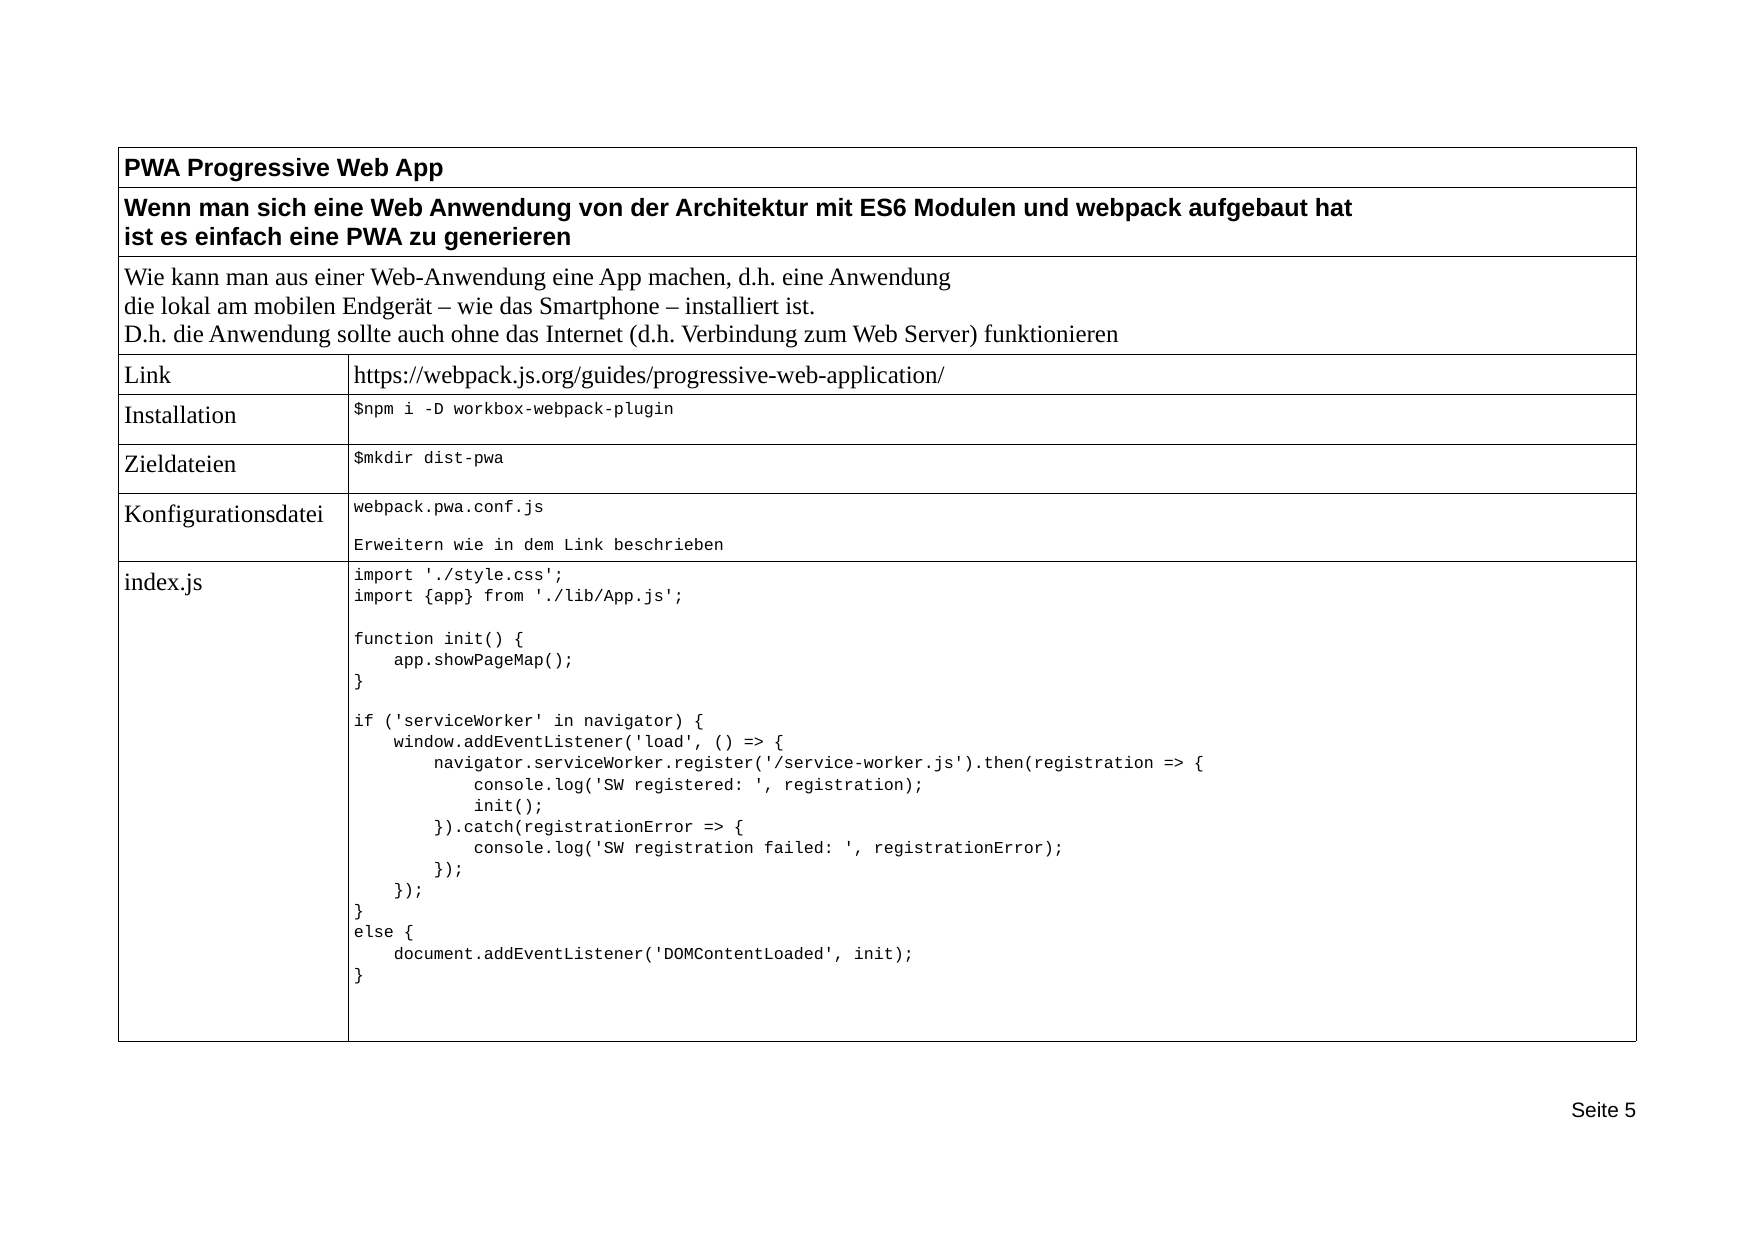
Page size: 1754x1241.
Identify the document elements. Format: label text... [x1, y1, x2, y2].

table_header PWA Progressive Web App [119, 148, 1636, 187]
table_cell webpack.pwa.conf.js Erweitern wie in dem Link beschrieben [349, 494, 1636, 561]
table_cell Zieldateien [119, 445, 348, 493]
table_cell Wenn man sich eine Web Anwendung von der Architektur mit ES6 Modulen und webpack aufgebaut hat ist es einfach eine PWA zu generieren [119, 188, 1636, 256]
table_cell Installation [119, 395, 348, 444]
table_cell https://webpack.js.org/guides/progressive-web-application/ [349, 355, 1636, 394]
table_cell Link [119, 355, 348, 394]
table_cell $npm i -D workbox-webpack-plugin [349, 395, 1636, 444]
table_cell $mkdir dist-pwa [349, 445, 1636, 493]
table_cell import './style.css'; import {app} from './lib/App.js'; function init() { app.showPageMap(); } if ('serviceWorker' in navigator) { window.addEventListener('load', () => { navigator.serviceWorker.register('/service-worker.js').then(registration => { console.log('SW registered: ', registration); init(); }).catch(registrationError => { console.log('SW registration failed: ', registrationError); }); }); } else { document.addEventListener('DOMContentLoaded', init); } [349, 562, 1636, 1041]
table_cell Konfigurationsdatei [119, 494, 348, 561]
table_cell Wie kann man aus einer Web-Anwendung eine App machen, d.h. eine Anwendung die lokal am mobilen Endgerät – wie das Smartphone – installiert ist. D.h. die Anwendung sollte auch ohne das Internet (d.h. Verbindung zum Web Server) funktionieren [119, 257, 1636, 354]
table_cell index.js [119, 562, 348, 1041]
